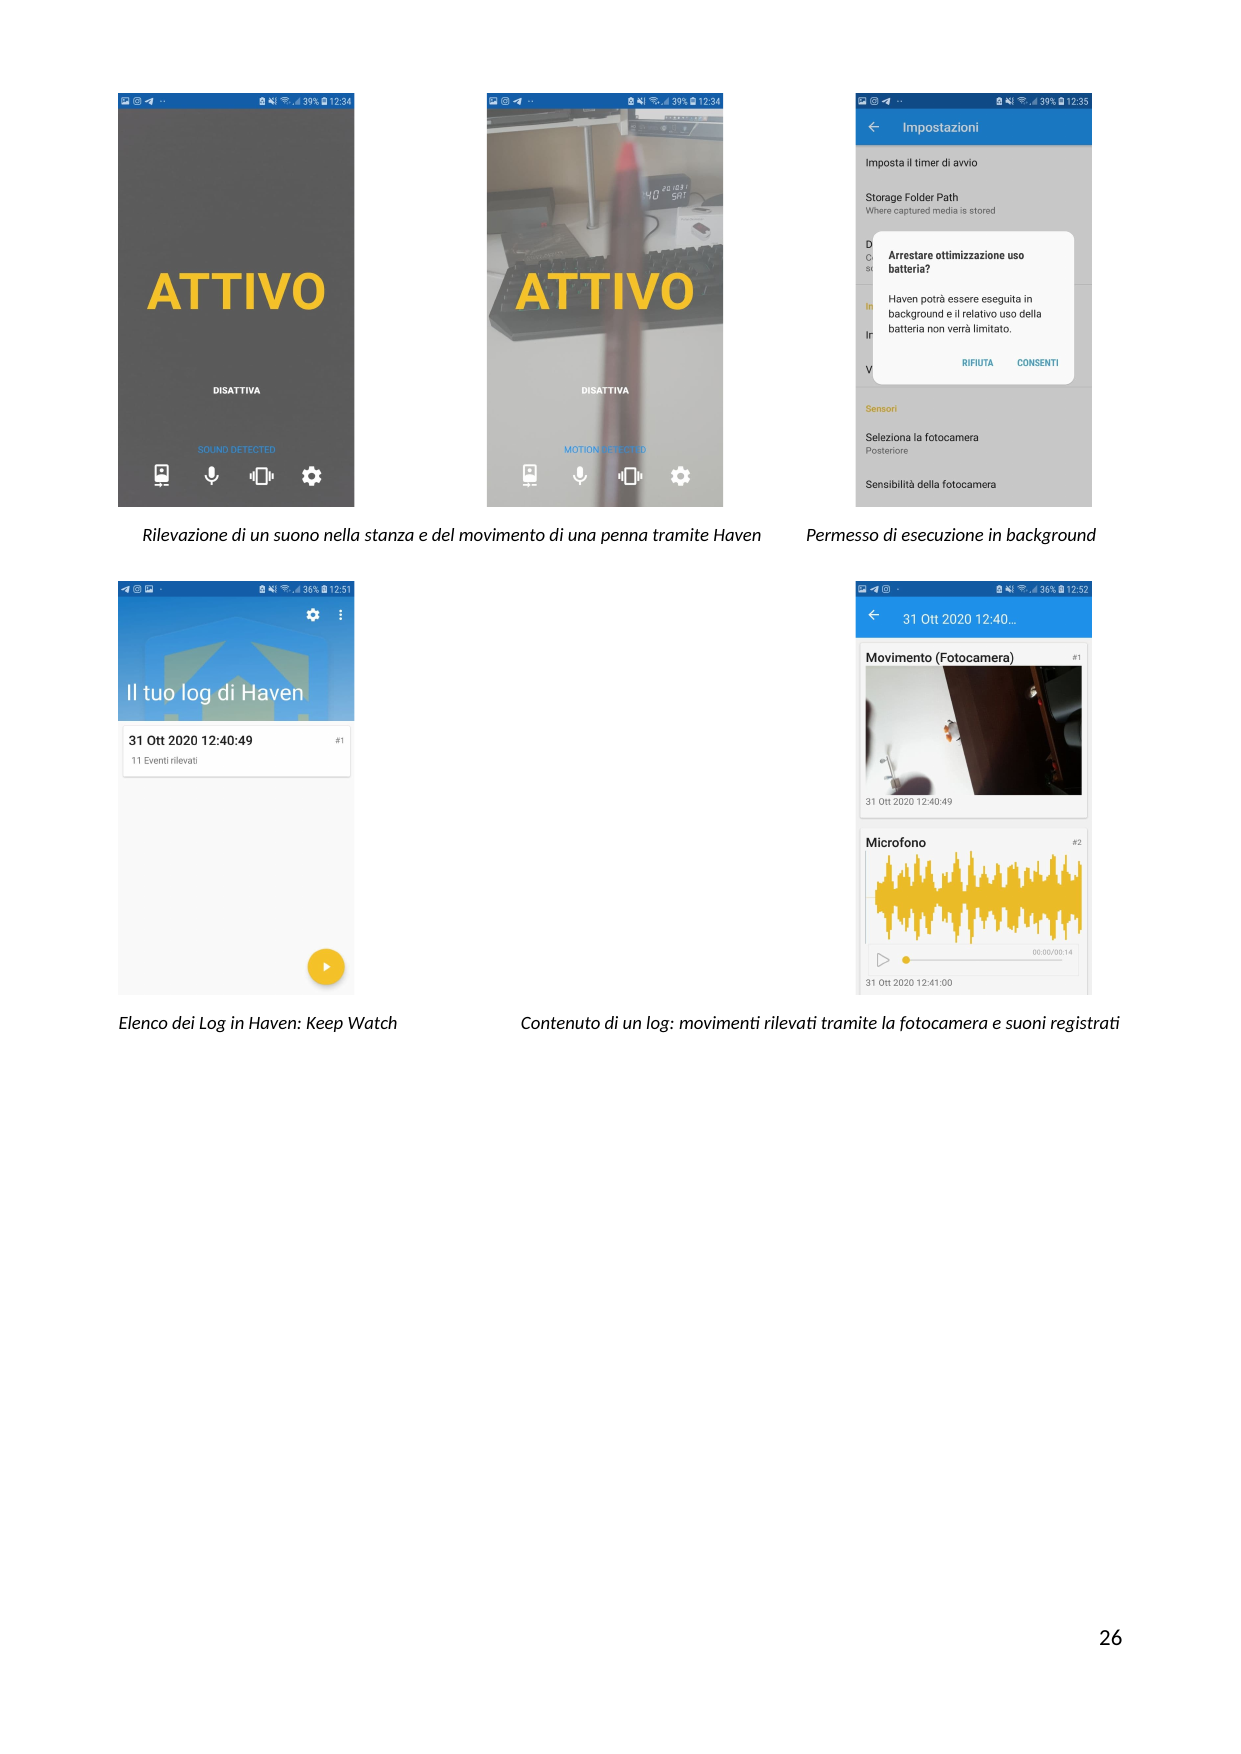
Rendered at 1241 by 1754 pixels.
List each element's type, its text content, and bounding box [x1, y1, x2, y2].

text Elenco dei Log in Haven: Keep Watch Contenuto di un log: movimenti rilevati tramite la fotocamera e suoni registrati [118, 1011, 1122, 1034]
text Rilevazione di un suono nella stanza e del movimento di una penna tramite Haven Permesso di esecuzione in background [118, 523, 1122, 546]
